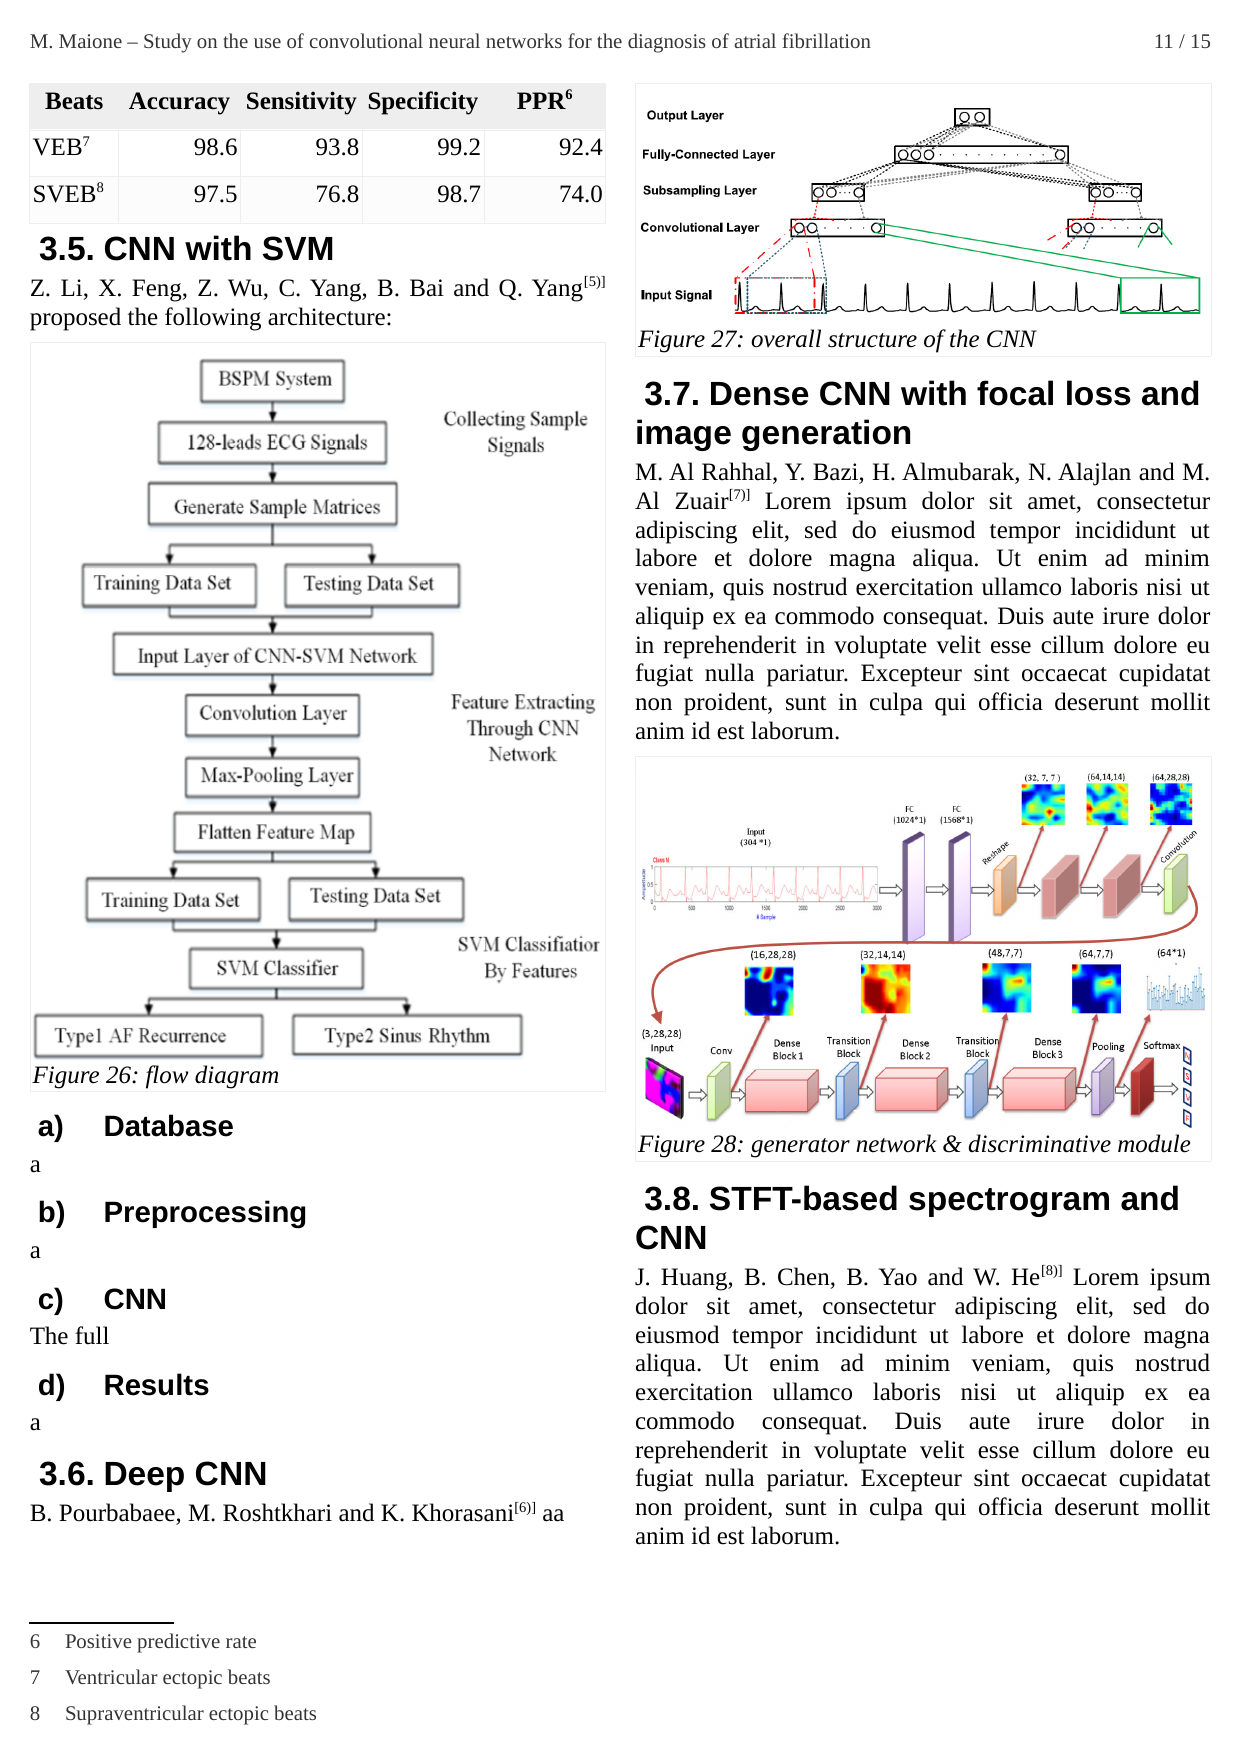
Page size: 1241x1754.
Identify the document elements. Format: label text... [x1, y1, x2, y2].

subtitle Results [29, 1368, 605, 1401]
table_header PPR [485, 84, 605, 129]
table_cell 93.8 [241, 131, 362, 176]
subtitle Deep CNN [29, 1454, 605, 1492]
picture [637, 98, 1208, 325]
text M. Al Rahhal, Y. Bazi, H. Almubarak, N. Alajlan and M. Al Zuair[7] Lorem ipsum dolor sit amet, consectetur adipiscing elit, sed do eiusmod tempor incididunt ut labore et dolore magna aliqua. Ut enim ad minim veniam, quis nostrud exercitation ullamco laboris nisi ut aliquip ex ea commodo consequat. Duis aute irure dolor in reprehenderit in voluptate velit esse cillum dolore eu fugiat nulla pariatur. Excepteur sint occaecat cupidatat non proident, sunt in culpa qui officia deserunt mollit anim id est laborum. [635, 457, 1211, 745]
table_cell 98.6 [119, 131, 240, 176]
text J. Huang, B. Chen, B. Yao and W. He[8] Lorem ipsum dolor sit amet, consectetur adipiscing elit, sed do eiusmod tempor incididunt ut labore et dolore magna aliqua. Ut enim ad minim veniam, quis nostrud exercitation ullamco laboris nisi ut aliquip ex ea commodo consequat. Duis aute irure dolor in reprehenderit in voluptate velit esse cillum dolore eu fugiat nulla pariatur. Excepteur sint occaecat cupidatat non proident, sunt in culpa qui officia deserunt mollit anim id est laborum. [635, 1262, 1211, 1550]
table_header Sensitivity [241, 84, 362, 129]
table_header Beats [30, 84, 118, 129]
text a [29, 1235, 605, 1264]
table_cell 98.7 [363, 177, 484, 222]
table_header Accuracy [119, 84, 240, 129]
table_cell 92.4 [485, 131, 605, 176]
text a [29, 1149, 605, 1178]
table_cell 74.0 [485, 177, 605, 222]
text Figure 27: overall structure of the CNN [638, 325, 1208, 353]
text Figure 26: flow diagram [32, 1060, 602, 1088]
table_cell SVEB [30, 177, 118, 222]
picture [32, 357, 603, 1060]
table_cell 76.8 [241, 177, 362, 222]
subtitle CNN [29, 1282, 605, 1315]
subtitle Dense CNN with focal loss and image generation [635, 374, 1211, 451]
text a [29, 1407, 605, 1436]
subtitle Database [29, 1109, 605, 1143]
table_cell 99.2 [363, 131, 484, 176]
table_cell 97.5 [119, 177, 240, 222]
subtitle Preprocessing [29, 1195, 605, 1229]
subtitle CNN with SVM [29, 228, 605, 267]
subtitle STFT-based spectrogram and CNN [635, 1179, 1211, 1256]
table_header Specificity [363, 84, 484, 129]
text B. Pourbabaee, M. Roshtkhari and K. Khorasani[6] aa [29, 1498, 605, 1527]
text Z. Li, X. Feng, Z. Wu, C. Yang, B. Bai and Q. Yang[5] proposed the following architecture: [29, 273, 605, 331]
text Figure 28: generator network & discriminative module [638, 1130, 1208, 1158]
table_cell VEB [30, 131, 118, 176]
text The full [29, 1321, 605, 1350]
picture [637, 772, 1208, 1130]
